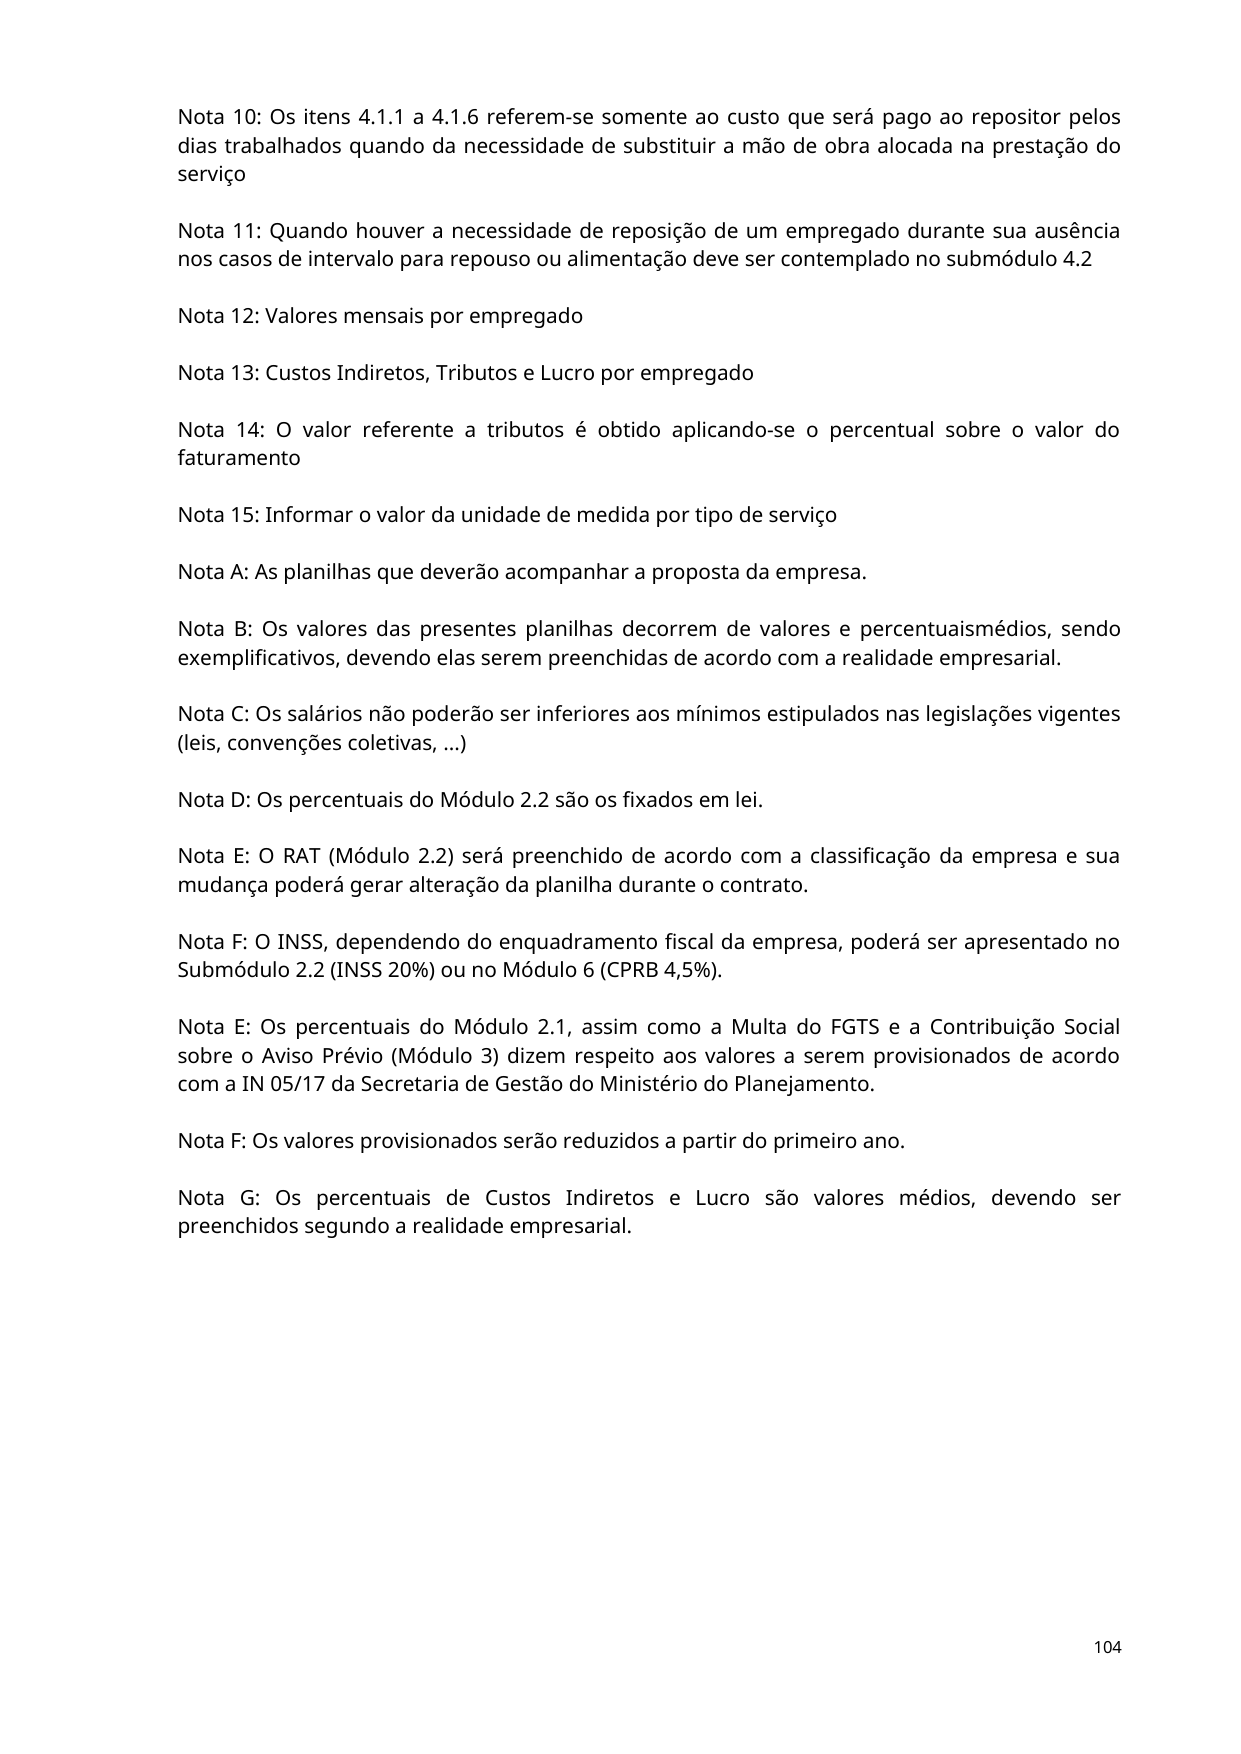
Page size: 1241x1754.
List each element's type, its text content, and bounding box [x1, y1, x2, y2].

text Nota 10: Os itens 4.1.1 a 4.1.6 referem-se somente ao custo que será pago ao repositor pelos dias trabalhados quando da necessidade de substituir a mão de obra alocada na prestação do serviço [177, 102, 1122, 188]
text Nota 14: O valor referente a tributos é obtido aplicando-se o percentual sobre o valor do faturamento [177, 415, 1122, 472]
text Nota E: O RAT (Módulo 2.2) será preenchido de acordo com a classificação da empresa e sua mudança poderá gerar alteração da planilha durante o contrato. [177, 842, 1122, 898]
text Nota 15: Informar o valor da unidade de medida por tipo de serviço [177, 500, 1122, 529]
text Nota A: As planilhas que deverão acompanhar a proposta da empresa. [177, 557, 1122, 586]
text Nota 12: Valores mensais por empregado [177, 301, 1122, 330]
text Nota B: Os valores das presentes planilhas decorrem de valores e percentuaismédios, sendo exemplificativos, devendo elas serem preenchidas de acordo com a realidade empresarial. [177, 614, 1122, 671]
text Nota F: O INSS, dependendo do enquadramento fiscal da empresa, poderá ser apresentado no Submódulo 2.2 (INSS 20%) ou no Módulo 6 (CPRB 4,5%). [177, 927, 1122, 984]
text Nota E: Os percentuais do Módulo 2.1, assim como a Multa do FGTS e a Contribuição Social sobre o Aviso Prévio (Módulo 3) dizem respeito aos valores a serem provisionados de acordo com a IN 05/17 da Secretaria de Gestão do Ministério do Planejamento. [177, 1012, 1122, 1098]
text Nota C: Os salários não poderão ser inferiores aos mínimos estipulados nas legislações vigentes (leis, convenções coletivas, ...) [177, 699, 1122, 756]
text Nota 11: Quando houver a necessidade de reposição de um empregado durante sua ausência nos casos de intervalo para repouso ou alimentação deve ser contemplado no submódulo 4.2 [177, 216, 1122, 273]
text Nota F: Os valores provisionados serão reduzidos a partir do primeiro ano. [177, 1126, 1122, 1154]
text Nota 13: Custos Indiretos, Tributos e Lucro por empregado [177, 358, 1122, 387]
text Nota G: Os percentuais de Custos Indiretos e Lucro são valores médios, devendo ser preenchidos segundo a realidade empresarial. [177, 1183, 1122, 1240]
text Nota D: Os percentuais do Módulo 2.2 são os fixados em lei. [177, 785, 1122, 813]
